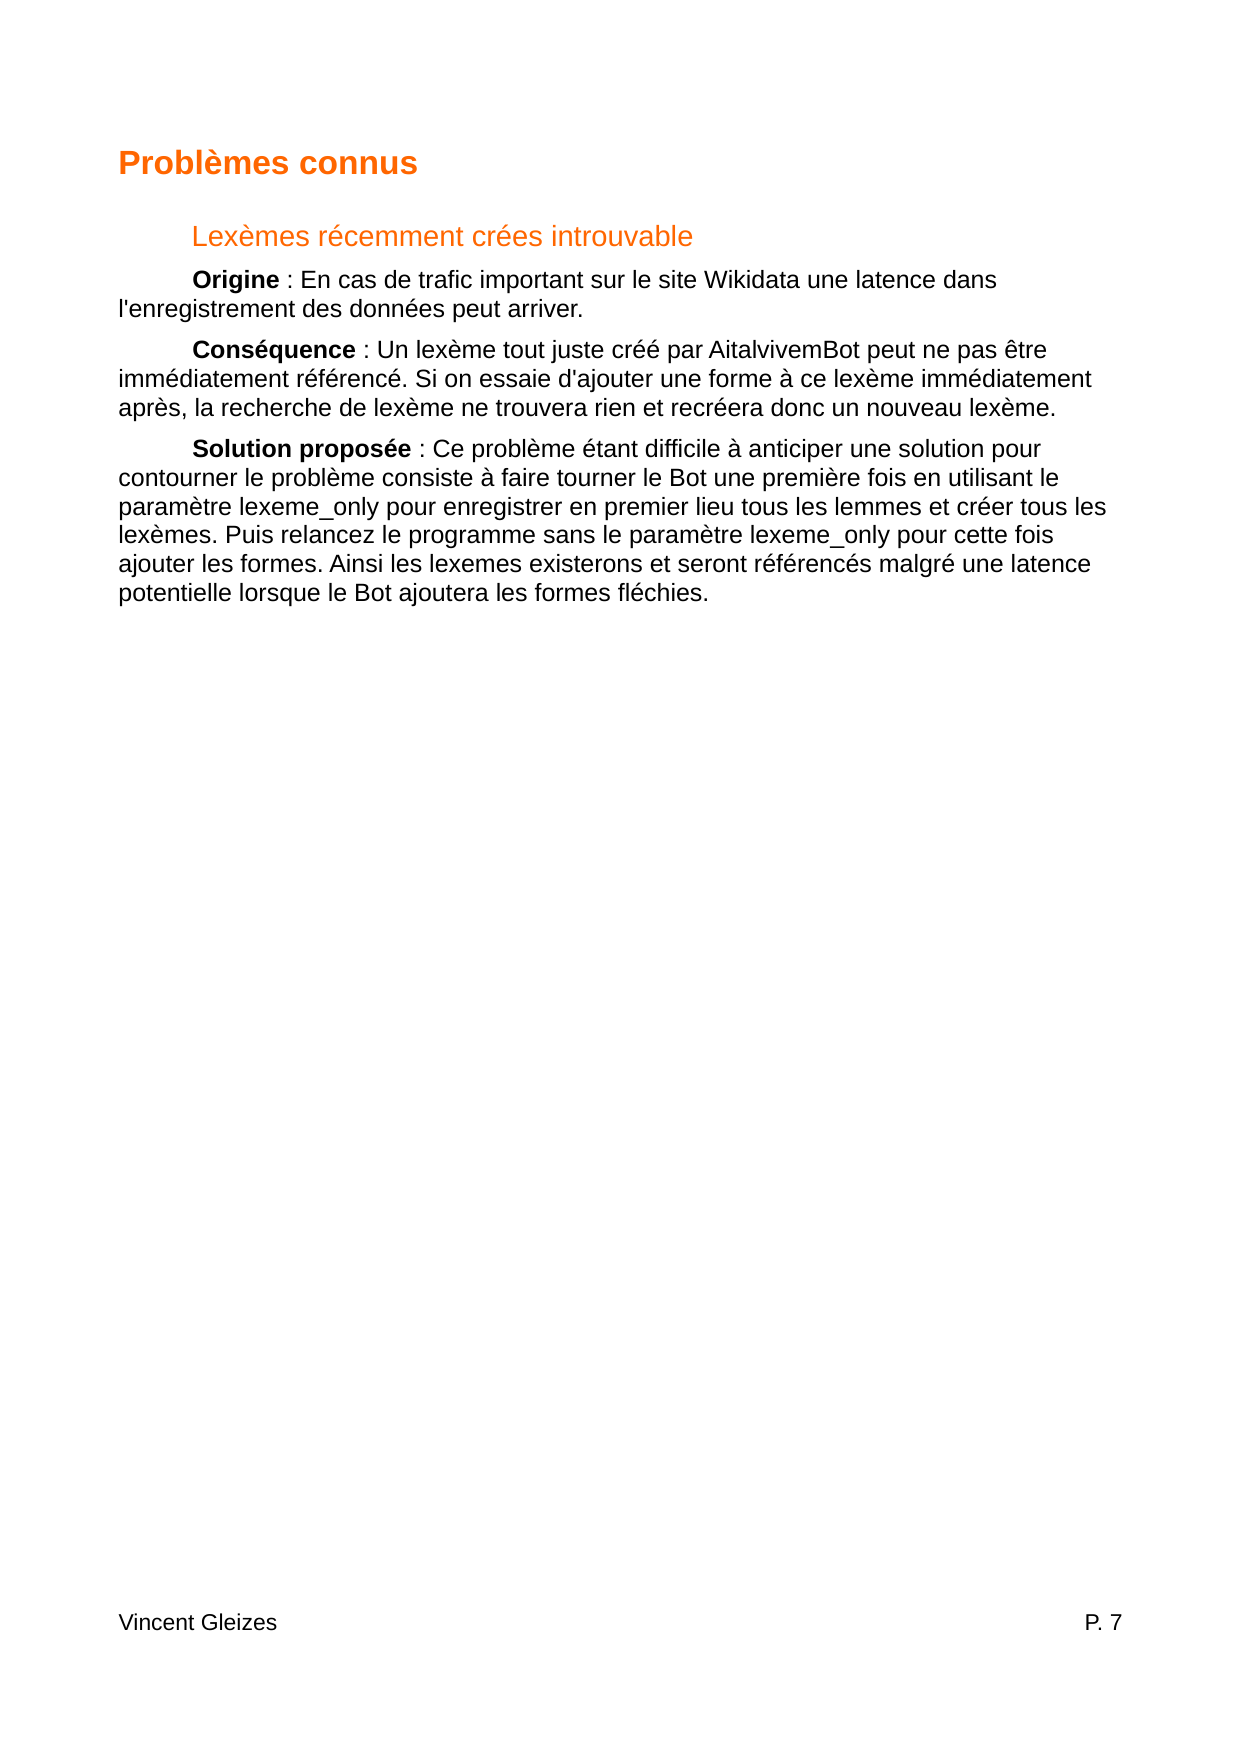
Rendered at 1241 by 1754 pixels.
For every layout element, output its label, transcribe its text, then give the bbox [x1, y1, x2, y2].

subtitle Lexèmes récemment crées introuvable [191, 219, 1122, 253]
text Solution proposée : Ce problème étant difficile à anticiper une solution pour contourner le problème consiste à faire tourner le Bot une première fois en utilisant le paramètre lexeme_only pour enregistrer en premier lieu tous les lemmes et créer tous les lexèmes. Puis relancez le programme sans le paramètre lexeme_only pour cette fois ajouter les formes. Ainsi les lexemes existerons et seront référencés malgré une latence potentielle lorsque le Bot ajoutera les formes fléchies. [118, 434, 1122, 607]
text Conséquence : Un lexème tout juste créé par AitalvivemBot peut ne pas être immédiatement référencé. Si on essaie d'ajouter une forme à ce lexème immédiatement après, la recherche de lexème ne trouvera rien et recréera donc un nouveau lexème. [118, 335, 1122, 422]
text Origine : En cas de trafic important sur le site Wikidata une latence dans l'enregistrement des données peut arriver. [118, 265, 1122, 323]
subtitle Problèmes connus [118, 143, 1122, 182]
